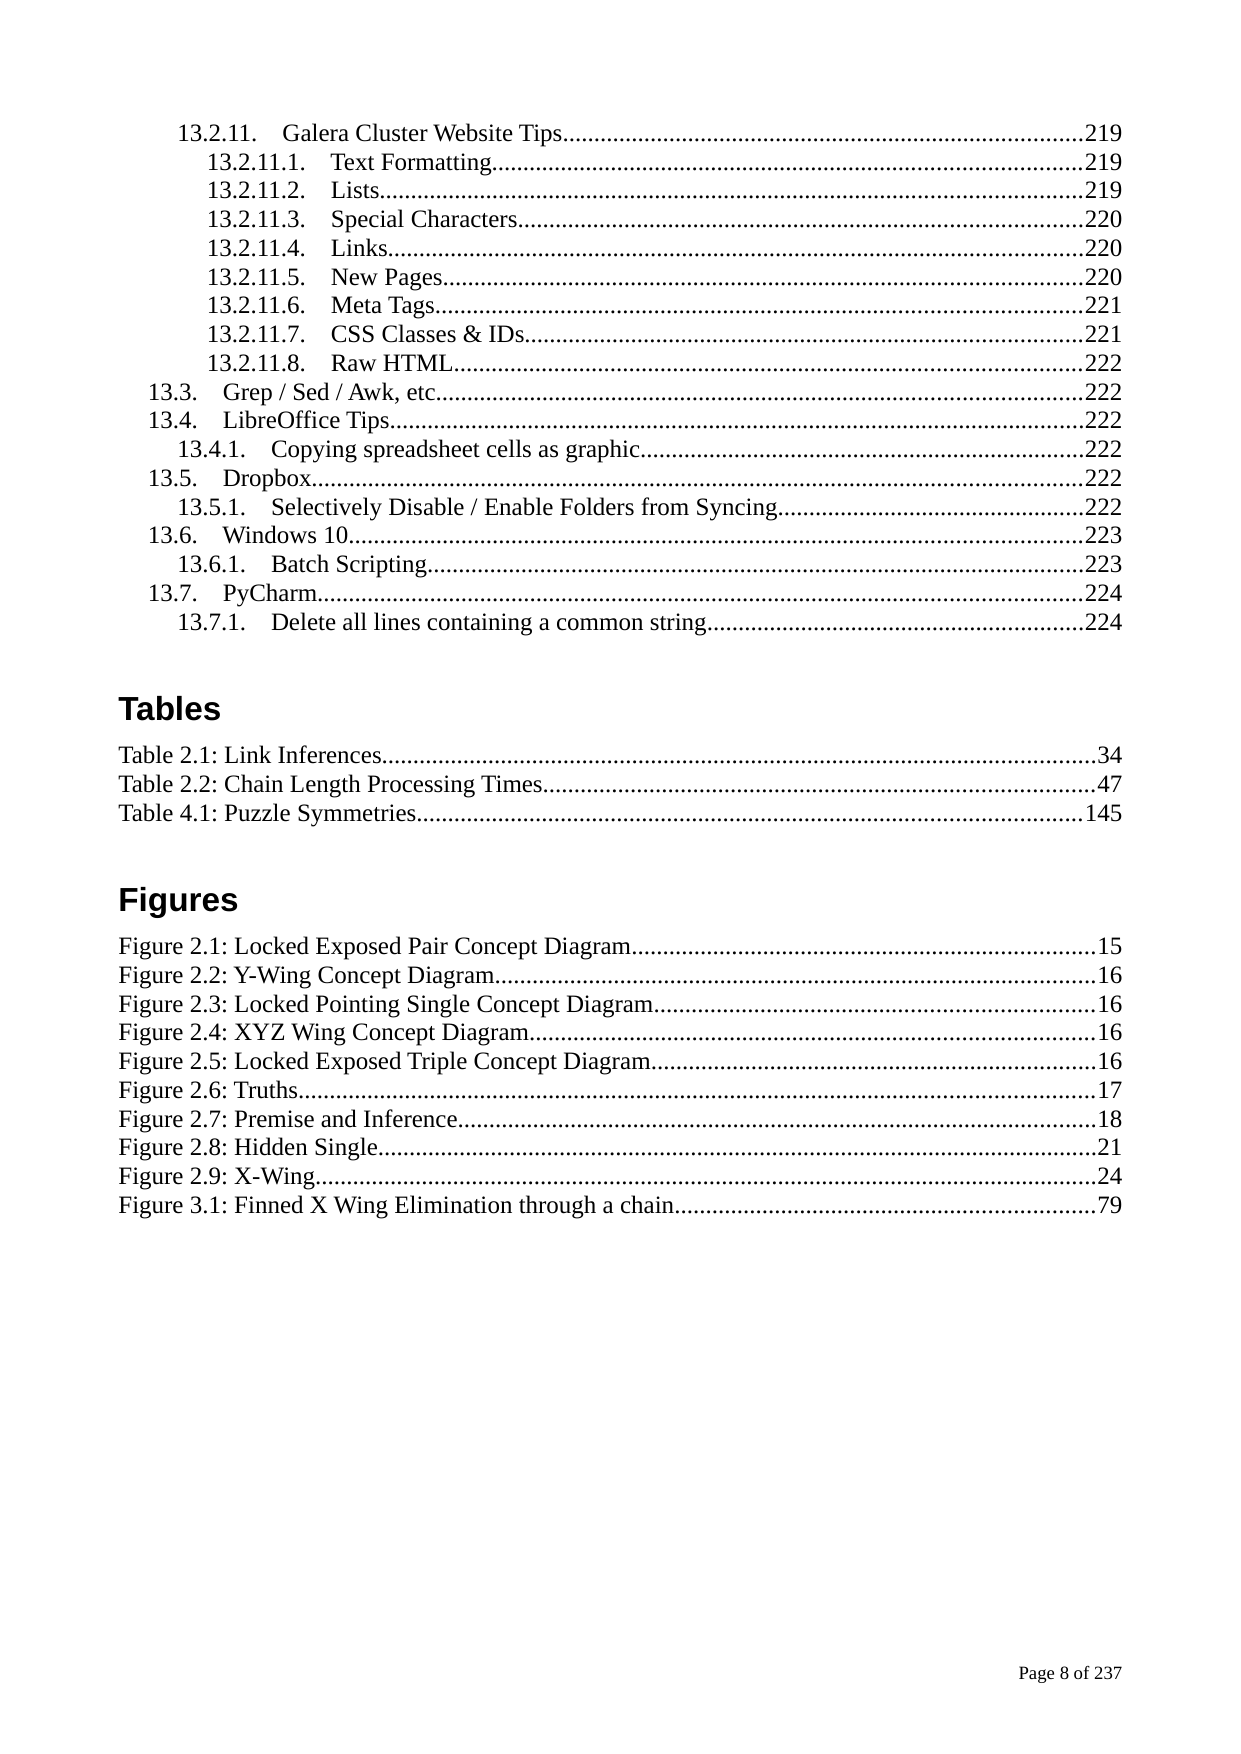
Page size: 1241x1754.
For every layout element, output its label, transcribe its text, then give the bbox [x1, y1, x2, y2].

text 13.5.1. Selectively Disable / Enable Folders from Syncing 222 [177, 492, 1122, 521]
text 13.4. LibreOffice Tips 222 [148, 406, 1122, 434]
text 13.2.11.1. Text Formatting 219 [207, 147, 1122, 176]
text 13.3. Grep / Sed / Awk, etc 222 [148, 377, 1122, 406]
text Figure 2.6: Truths 17 [118, 1075, 1122, 1104]
text Figure 2.9: X-Wing 24 [118, 1161, 1122, 1190]
text 13.2.11.4. Links 220 [207, 233, 1122, 262]
text 13.2.11. Galera Cluster Website Tips 219 [177, 118, 1122, 147]
subtitle Figures [118, 880, 1122, 919]
text 13.2.11.8. Raw HTML 222 [207, 348, 1122, 377]
text Figure 2.1: Locked Exposed Pair Concept Diagram 15 [118, 931, 1122, 960]
text 13.7.1. Delete all lines containing a common string 224 [177, 607, 1122, 636]
text 13.2.11.3. Special Characters 220 [207, 204, 1122, 233]
text 13.2.11.7. CSS Classes & IDs 221 [207, 319, 1122, 348]
text 13.5. Dropbox 222 [148, 463, 1122, 492]
text 13.2.11.6. Meta Tags 221 [207, 291, 1122, 319]
text Figure 2.3: Locked Pointing Single Concept Diagram 16 [118, 989, 1122, 1017]
text Table 2.2: Chain Length Processing Times 47 [118, 769, 1122, 798]
text 13.6.1. Batch Scripting 223 [177, 549, 1122, 578]
text Figure 3.1: Finned X Wing Elimination through a chain 79 [118, 1190, 1122, 1219]
text 13.6. Windows 10 223 [148, 521, 1122, 549]
text 13.2.11.2. Lists 219 [207, 176, 1122, 204]
text Figure 2.2: Y-Wing Concept Diagram 16 [118, 960, 1122, 989]
text 13.2.11.5. New Pages 220 [207, 262, 1122, 291]
text 13.4.1. Copying spreadsheet cells as graphic 222 [177, 434, 1122, 463]
text Table 2.1: Link Inferences 34 [118, 740, 1122, 769]
text Figure 2.5: Locked Exposed Triple Concept Diagram 16 [118, 1046, 1122, 1075]
text 13.7. PyCharm 224 [148, 578, 1122, 607]
text Figure 2.8: Hidden Single 21 [118, 1132, 1122, 1161]
text Figure 2.4: XYZ Wing Concept Diagram 16 [118, 1017, 1122, 1046]
text Figure 2.7: Premise and Inference 18 [118, 1104, 1122, 1132]
text Table 4.1: Puzzle Symmetries 145 [118, 798, 1122, 827]
subtitle Tables [118, 689, 1122, 728]
